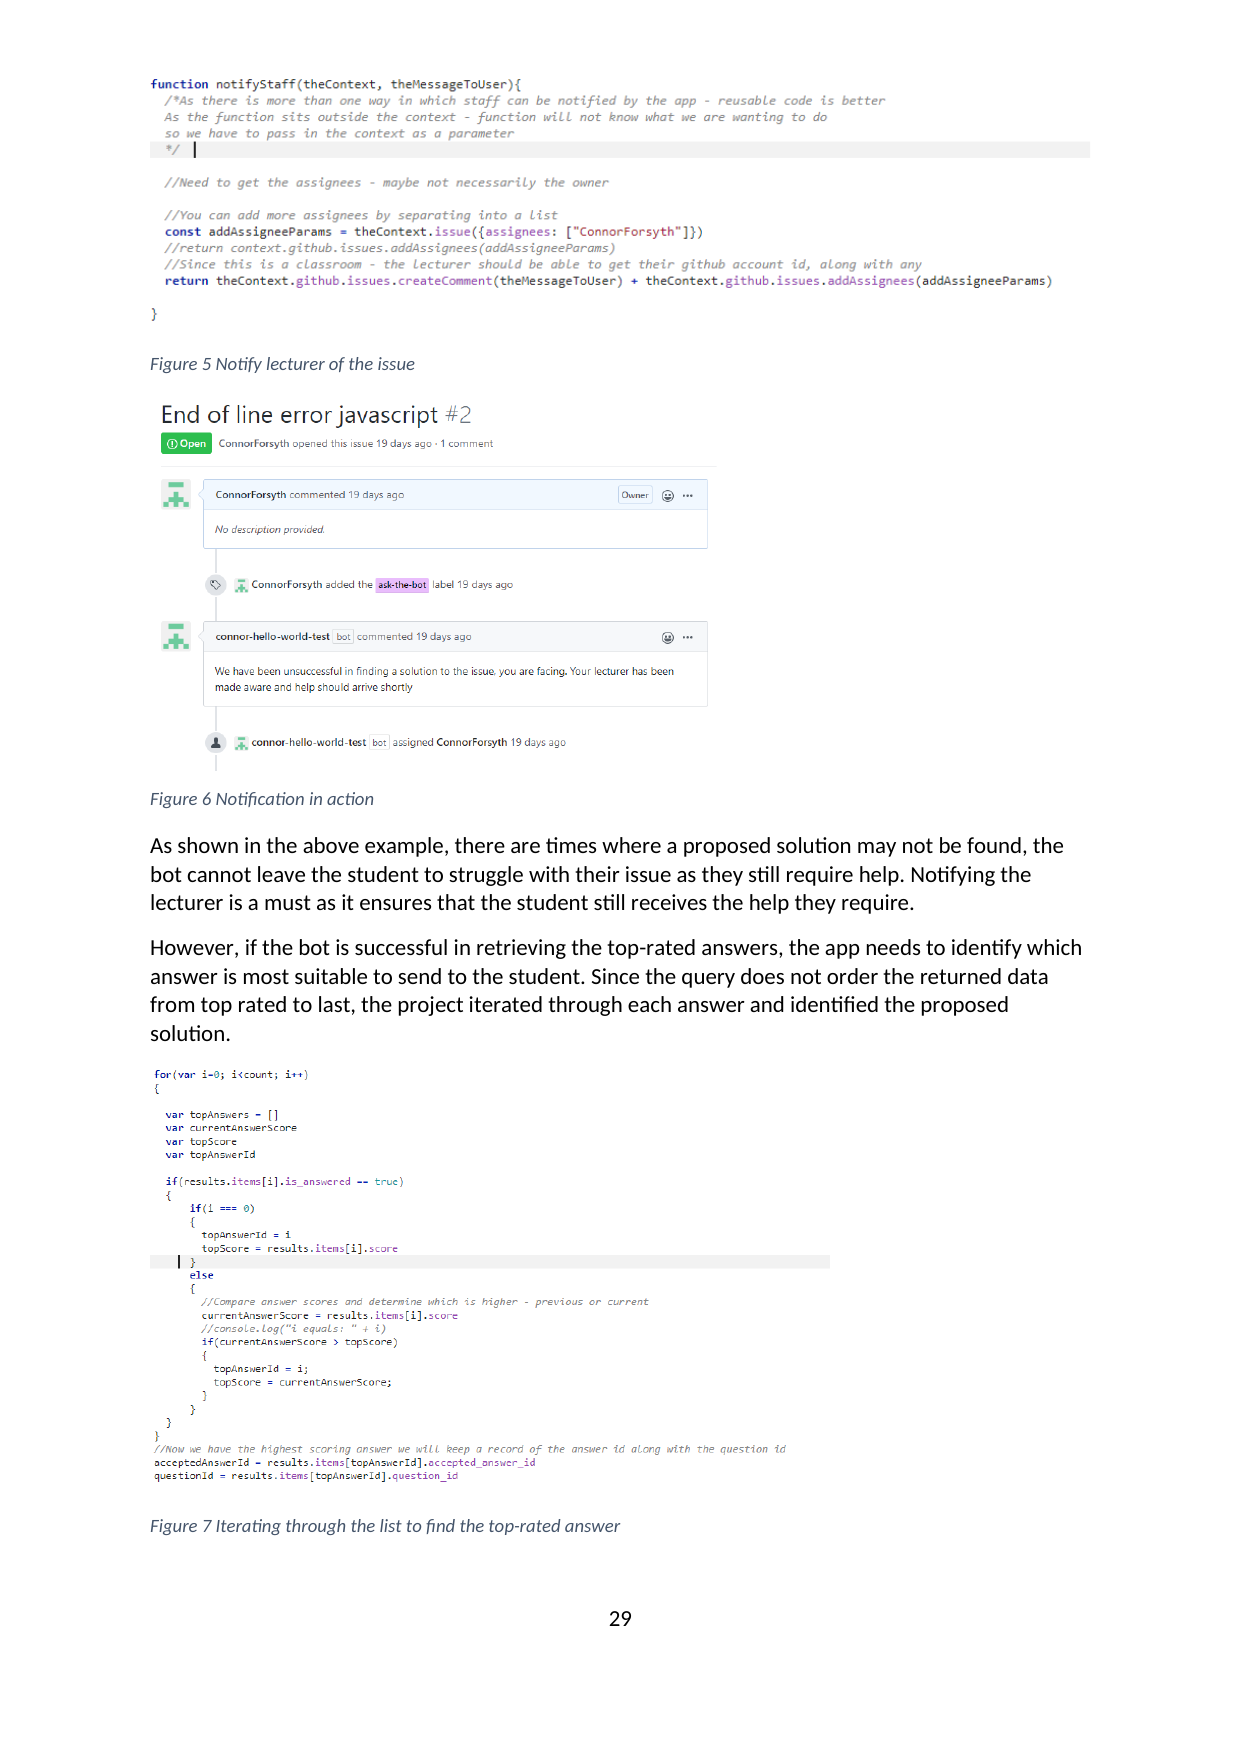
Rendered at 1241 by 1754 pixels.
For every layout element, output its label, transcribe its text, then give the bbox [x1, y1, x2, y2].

text As shown in the above example, there are times where a proposed solution may not be found, the bot cannot leave the student to struggle with their issue as they still require help. Notifying the lecturer is a must as it ensures that the student still receives the help they require. [150, 831, 1090, 916]
text Figure 7 Iterating through the list to find the top-rated answer [150, 1514, 1090, 1537]
text However, if the bot is successful in retrieving the top-rated answers, the app needs to identify which answer is most suitable to send to the student. Since the query does not order the returned data from top rated to last, the project iterated through each answer and identified the proposed solution. [150, 933, 1090, 1047]
text Figure 5 Notify lecturer of the issue [150, 352, 1090, 375]
text Figure 6 Notification in action [150, 787, 1090, 810]
